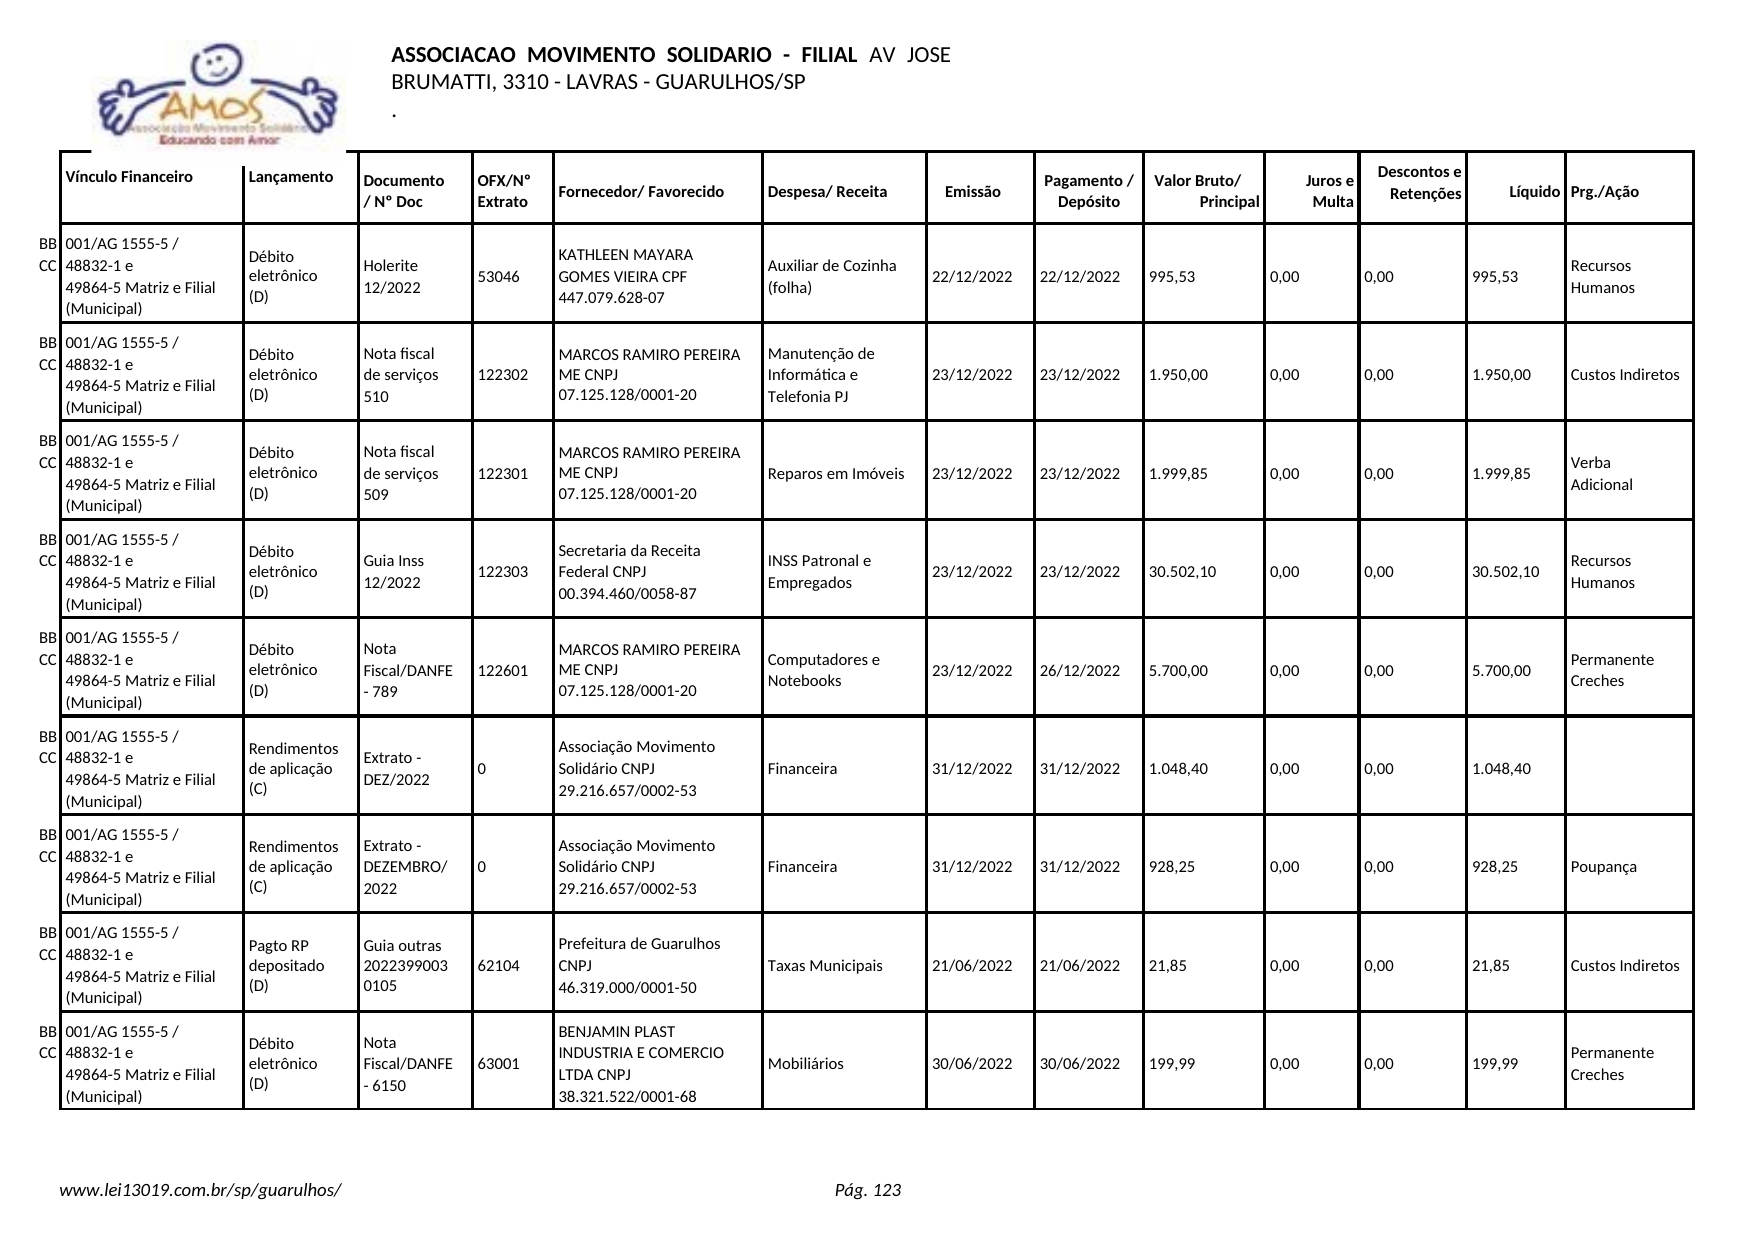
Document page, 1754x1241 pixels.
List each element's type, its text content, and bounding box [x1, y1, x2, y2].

table_cell Custos Indiretos [1567, 324, 1692, 419]
table_cell 1.999,85 [1468, 422, 1564, 517]
table_cell 995,53 [1145, 225, 1263, 321]
table_cell 0,00 [1266, 422, 1357, 517]
table_cell 0,00 [1361, 225, 1465, 321]
table_cell Reparos em Imóveis [764, 422, 925, 517]
table_cell Vínculo Financeiro [62, 153, 242, 222]
table_cell Débito eletrônico (D) [245, 422, 357, 517]
table_cell 30/06/2022 [1036, 1013, 1142, 1108]
table_cell 23/12/2022 [1036, 324, 1142, 419]
table_cell Mobiliários [764, 1013, 925, 1108]
table_cell 199,99 [1145, 1013, 1263, 1108]
table_cell 0,00 [1266, 1013, 1357, 1108]
table_cell 001/AG 1555-5 / 48832-1 e 49864-5 Matriz e Filial (Municipal) [62, 225, 242, 321]
table_cell Débito eletrônico (D) [245, 521, 357, 616]
table_cell 1.950,00 [1468, 324, 1564, 419]
table_cell 23/12/2022 [1036, 521, 1142, 616]
table_cell Nota Fiscal/DANFE - 6150 [360, 1013, 471, 1108]
table_cell 0,00 [1266, 521, 1357, 616]
table_cell Recursos Humanos [1567, 521, 1692, 616]
table_cell 928,25 [1145, 816, 1263, 911]
table_cell 0,00 [1361, 324, 1465, 419]
table_cell Rendimentos de aplicação (C) [245, 816, 357, 911]
table_cell Líquido [1468, 153, 1564, 222]
table_cell Fornecedor/ Favorecido [555, 153, 761, 222]
table_cell Guia Inss 12/2022 [360, 521, 471, 616]
table_cell Recursos Humanos [1567, 225, 1692, 321]
table_cell OFX/Nº Extrato [474, 153, 552, 222]
table_cell Débito eletrônico (D) [245, 619, 357, 714]
table_cell 5.700,00 [1145, 619, 1263, 714]
table_cell Poupança [1567, 816, 1692, 911]
table_cell 001/AG 1555-5 / 48832-1 e 49864-5 Matriz e Filial (Municipal) [62, 718, 242, 813]
table_cell 928,25 [1468, 816, 1564, 911]
table_cell 001/AG 1555-5 / 48832-1 e 49864-5 Matriz e Filial (Municipal) [62, 324, 242, 419]
table_cell 21,85 [1468, 914, 1564, 1010]
table_cell Holerite 12/2022 [360, 225, 471, 321]
table_cell Taxas Municipais [764, 914, 925, 1010]
table_cell 22/12/2022 [1036, 225, 1142, 321]
table_cell 0 [474, 718, 552, 813]
table_cell 31/12/2022 [1036, 718, 1142, 813]
table_cell KATHLEEN MAYARA GOMES VIEIRA CPF 447.079.628-07 [555, 225, 761, 321]
table_cell 122303 [474, 521, 552, 616]
table_cell 0,00 [1361, 914, 1465, 1010]
table_cell 0,00 [1361, 816, 1465, 911]
table_cell 0,00 [1361, 619, 1465, 714]
table_cell 23/12/2022 [1036, 422, 1142, 517]
table_cell Prefeitura de Guarulhos CNPJ 46.319.000/0001-50 [555, 914, 761, 1010]
table_cell Auxiliar de Cozinha (folha) [764, 225, 925, 321]
table_cell 0,00 [1361, 718, 1465, 813]
table_cell Débito eletrônico (D) [245, 1013, 357, 1108]
table_cell Extrato - DEZEMBRO/ 2022 [360, 816, 471, 911]
table_cell 5.700,00 [1468, 619, 1564, 714]
table_cell 995,53 [1468, 225, 1564, 321]
table_cell 0,00 [1266, 718, 1357, 813]
table_cell 0,00 [1266, 914, 1357, 1010]
table_cell Débito eletrônico (D) [245, 225, 357, 321]
table_cell MARCOS RAMIRO PEREIRA ME CNPJ 07.125.128/0001-20 [555, 619, 761, 714]
table_cell MARCOS RAMIRO PEREIRA ME CNPJ 07.125.128/0001-20 [555, 324, 761, 419]
table_cell Computadores e Notebooks [764, 619, 925, 714]
table_cell Guia outras 2022399003 0105 [360, 914, 471, 1010]
table_cell Custos Indiretos [1567, 914, 1692, 1010]
table_cell 001/AG 1555-5 / 48832-1 e 49864-5 Matriz e Filial (Municipal) [62, 422, 242, 517]
table_cell Extrato - DEZ/2022 [360, 718, 471, 813]
table_cell 26/12/2022 [1036, 619, 1142, 714]
table_cell 0,00 [1266, 324, 1357, 419]
table_cell 31/12/2022 [928, 718, 1033, 813]
table_cell BENJAMIN PLAST INDUSTRIA E COMERCIO LTDA CNPJ 38.321.522/0001-68 [555, 1013, 761, 1108]
table_cell 0 [474, 816, 552, 911]
table_cell 001/AG 1555-5 / 48832-1 e 49864-5 Matriz e Filial (Municipal) [62, 1013, 242, 1108]
table_cell [1567, 718, 1692, 813]
table_cell Nota fiscal de serviços 509 [360, 422, 471, 517]
table_cell 001/AG 1555-5 / 48832-1 e 49864-5 Matriz e Filial (Municipal) [62, 521, 242, 616]
table_cell INSS Patronal e Empregados [764, 521, 925, 616]
table_cell Juros e Multa [1266, 153, 1357, 222]
table_cell 122601 [474, 619, 552, 714]
table_cell Descontos e Retenções [1361, 153, 1465, 222]
table_cell Pagto RP depositado (D) [245, 914, 357, 1010]
table_cell Despesa/ Receita [764, 153, 925, 222]
table_cell Permanente Creches [1567, 619, 1692, 714]
table_cell 21/06/2022 [1036, 914, 1142, 1010]
table_cell 21/06/2022 [928, 914, 1033, 1010]
table_cell 30.502,10 [1468, 521, 1564, 616]
table_cell Associação Movimento Solidário CNPJ 29.216.657/0002-53 [555, 816, 761, 911]
table_cell Secretaria da Receita Federal CNPJ 00.394.460/0058-87 [555, 521, 761, 616]
table_cell 1.999,85 [1145, 422, 1263, 517]
table_cell 1.048,40 [1145, 718, 1263, 813]
table_cell 122302 [474, 324, 552, 419]
table_cell 23/12/2022 [928, 521, 1033, 616]
table_cell 0,00 [1266, 816, 1357, 911]
table_cell Nota fiscal de serviços 510 [360, 324, 471, 419]
table_cell Documento / Nº Doc [360, 153, 471, 222]
table_cell Financeira [764, 816, 925, 911]
table_cell Verba Adicional [1567, 422, 1692, 517]
table_cell 1.950,00 [1145, 324, 1263, 419]
table_cell 001/AG 1555-5 / 48832-1 e 49864-5 Matriz e Filial (Municipal) [62, 619, 242, 714]
table_cell Valor Bruto/ Principal [1145, 153, 1263, 222]
table_cell 21,85 [1145, 914, 1263, 1010]
table_cell 63001 [474, 1013, 552, 1108]
table_cell 23/12/2022 [928, 422, 1033, 517]
table_cell 001/AG 1555-5 / 48832-1 e 49864-5 Matriz e Filial (Municipal) [62, 914, 242, 1010]
table_cell 0,00 [1361, 422, 1465, 517]
table_cell 31/12/2022 [1036, 816, 1142, 911]
table_cell 199,99 [1468, 1013, 1564, 1108]
table_cell 23/12/2022 [928, 619, 1033, 714]
table_cell 30.502,10 [1145, 521, 1263, 616]
table_cell 62104 [474, 914, 552, 1010]
table_cell Associação Movimento Solidário CNPJ 29.216.657/0002-53 [555, 718, 761, 813]
table_cell 53046 [474, 225, 552, 321]
table_cell 23/12/2022 [928, 324, 1033, 419]
table_cell 30/06/2022 [928, 1013, 1033, 1108]
table_cell Manutenção de Informática e Telefonia PJ [764, 324, 925, 419]
table_cell 0,00 [1266, 619, 1357, 714]
table_cell Financeira [764, 718, 925, 813]
table_cell Débito eletrônico (D) [245, 324, 357, 419]
table_cell 001/AG 1555-5 / 48832-1 e 49864-5 Matriz e Filial (Municipal) [62, 816, 242, 911]
table_cell 0,00 [1361, 521, 1465, 616]
table_cell 1.048,40 [1468, 718, 1564, 813]
table_cell 0,00 [1266, 225, 1357, 321]
table_cell 0,00 [1361, 1013, 1465, 1108]
table_cell 122301 [474, 422, 552, 517]
table_cell Nota Fiscal/DANFE - 789 [360, 619, 471, 714]
table_cell Emissão [928, 153, 1033, 222]
table_cell 31/12/2022 [928, 816, 1033, 911]
table_cell Rendimentos de aplicação (C) [245, 718, 357, 813]
table_cell Lançamento [245, 153, 357, 222]
table_cell MARCOS RAMIRO PEREIRA ME CNPJ 07.125.128/0001-20 [555, 422, 761, 517]
table_cell 22/12/2022 [928, 225, 1033, 321]
table_cell Pagamento / Depósito [1036, 153, 1142, 222]
table_cell Prg./Ação [1567, 153, 1692, 222]
table_cell Permanente Creches [1567, 1013, 1692, 1108]
